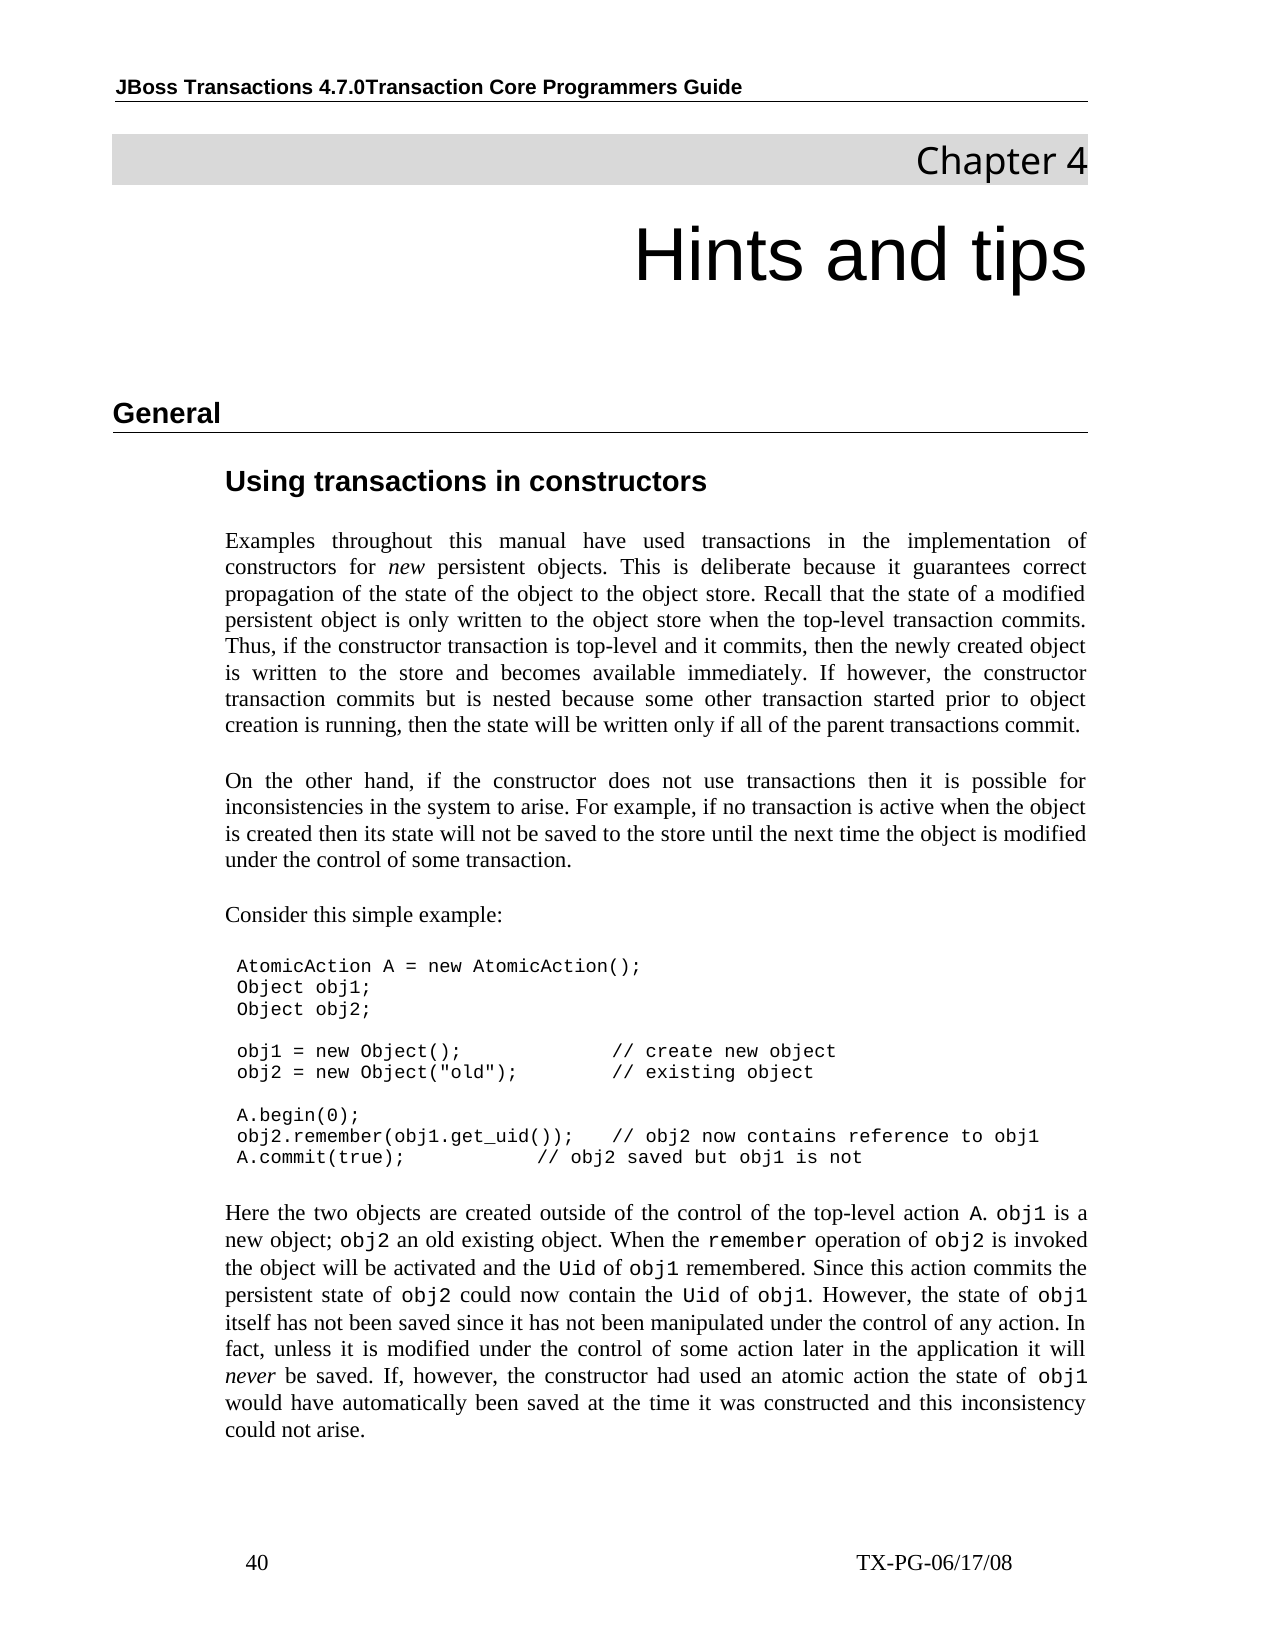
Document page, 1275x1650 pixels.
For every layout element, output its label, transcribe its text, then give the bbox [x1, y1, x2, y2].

subtitle Using transactions in constructors [225, 464, 1088, 498]
text Consider this simple example: [225, 901, 1088, 928]
text On the other hand, if the constructor does not use transactions then it is possible for inconsistencies in the system to arise. For example, if no transaction is active when the object is created then its state will not be saved to the store until the next time the object is modified under the control of some transaction. [225, 767, 1088, 872]
text Examples throughout this manual have used transactions in the implementation of constructors for new persistent objects. This is deliberate because it guarantees correct propagation of the state of the object to the object store. Recall that the state of a modified persistent object is only written to the object store when the top-level transaction commits. Thus, if the constructor transaction is top-level and it commits, then the newly created object is written to the store and becomes available immediately. If however, the constructor transaction commits but is nested because some other transaction started prior to object creation is running, then the state will be written only if all of the parent transactions commit. [225, 527, 1088, 738]
text Here the two objects are created outside of the control of the top-level action A. obj1 is a new object; obj2 an old existing object. When the remember operation of obj2 is invoked the object will be activated and the Uid of obj1 remembered. Since this action commits the persistent state of obj2 could now contain the Uid of obj1. However, the state of obj1 itself has not been saved since it has not been manipulated under the control of any action. In fact, unless it is modified under the control of some action later in the application it will never be saved. If, however, the constructor had used an atomic action the state of obj1 would have automatically been saved at the time it was constructed and this inconsistency could not arise. [225, 1199, 1088, 1442]
text AtomicAction A = new AtomicAction(); Object obj1; Object obj2; obj1 = new Object(); // create new object obj2 = new Object("old"); // existing object A.begin(0); obj2.remember(obj1.get_uid()); // obj2 now contains reference to obj1 A.commit(true); // obj2 saved but obj1 is not [237, 957, 1088, 1169]
title Hints and tips [228, 210, 1088, 296]
subtitle General [112, 396, 1088, 433]
